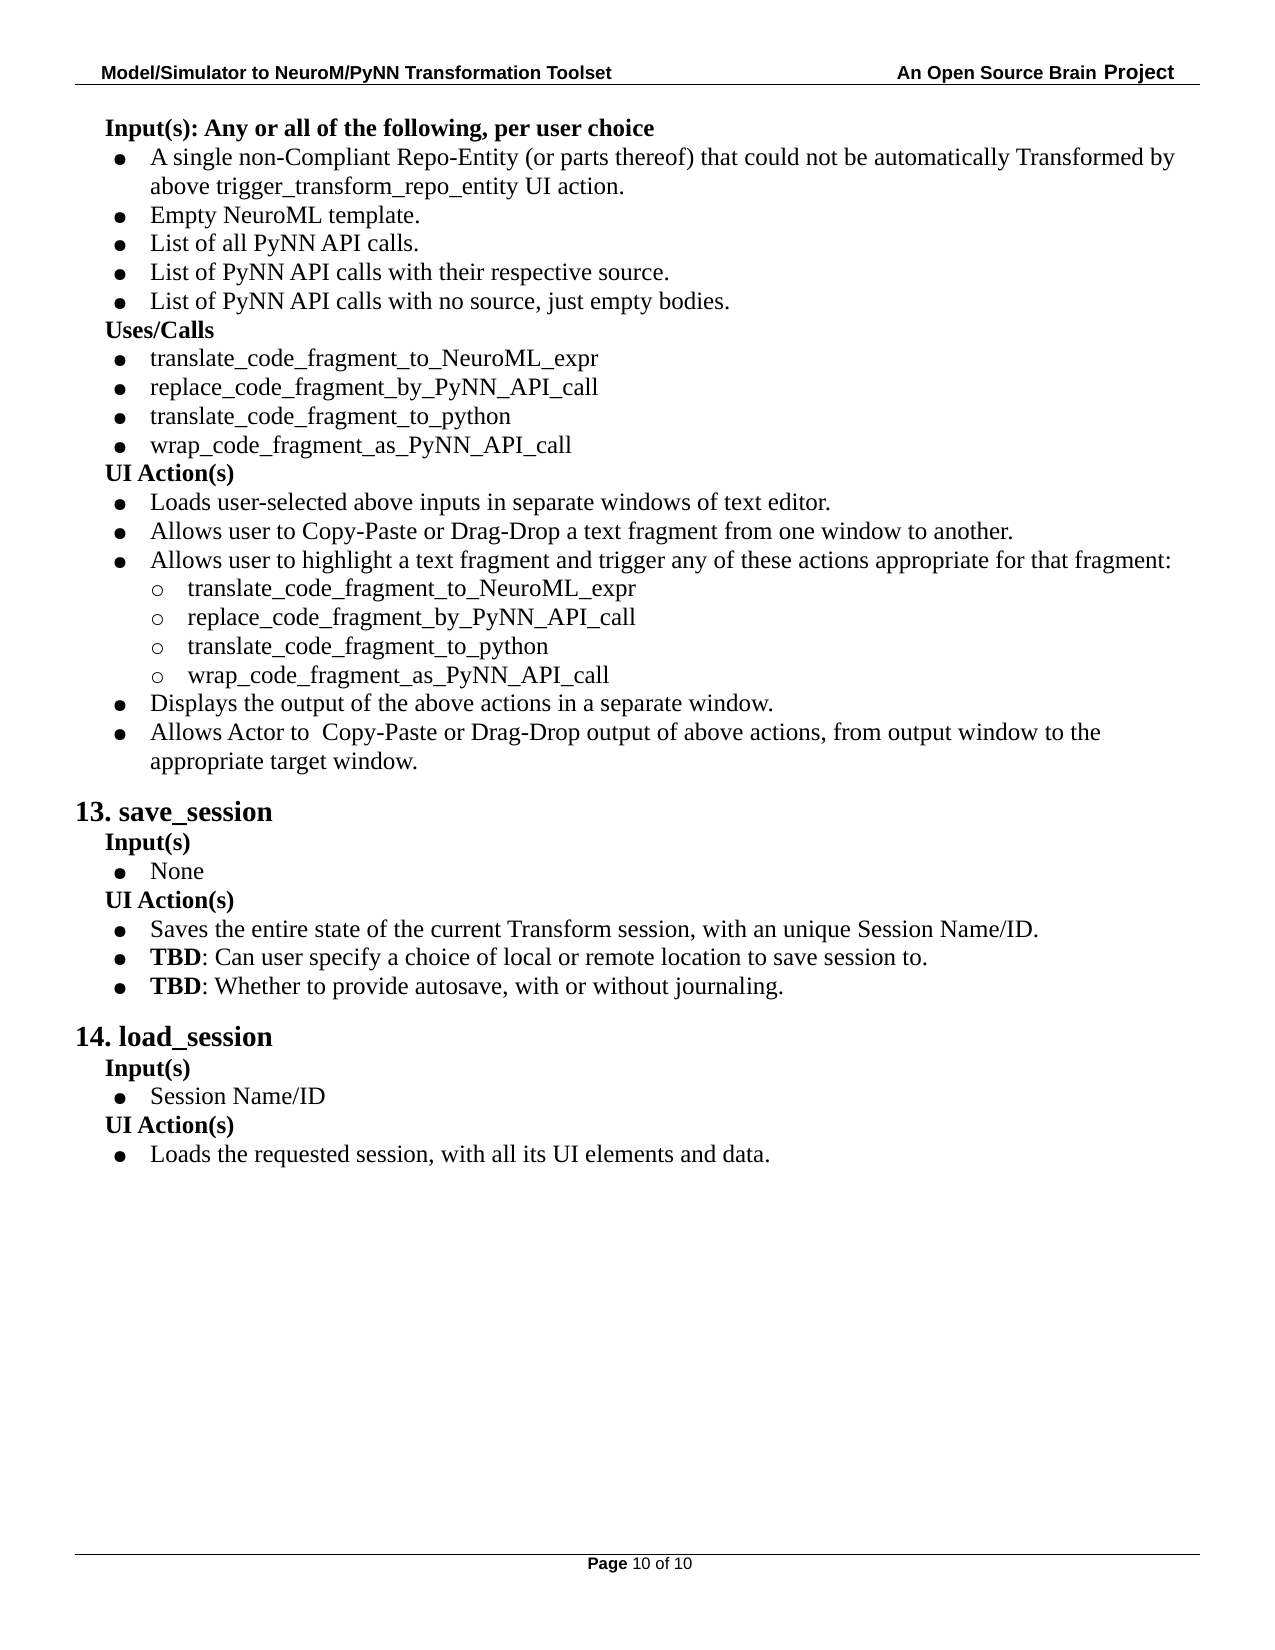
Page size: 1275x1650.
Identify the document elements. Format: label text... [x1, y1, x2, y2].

list Allows user to highlight a text fragment and trigger any of these actions appropriate for that fragment: [112, 545, 1200, 573]
list None [112, 856, 1200, 885]
list TBD: Whether to provide autosave, with or without journaling. [112, 971, 1200, 1000]
list replace_code_fragment_by_PyNN_API_call [112, 372, 1200, 401]
text Input(s) [104, 827, 1200, 856]
list replace_code_fragment_by_PyNN_API_call [150, 602, 1200, 631]
list Displays the output of the above actions in a separate window. [112, 688, 1200, 717]
list save_session [75, 794, 1200, 827]
list Empty NeuroML template. [112, 200, 1200, 228]
list Saves the entire state of the current Transform session, with an unique Session Name/ID. [112, 914, 1200, 942]
text Input(s): Any or all of the following, per user choice [104, 113, 1200, 142]
text UI Action(s) [104, 1110, 1200, 1139]
list translate_code_fragment_to_NeuroML_expr [150, 573, 1200, 602]
text Uses/Calls [104, 315, 1200, 343]
list List of PyNN API calls with no source, just empty bodies. [112, 286, 1200, 315]
list Allows user to Copy-Paste or Drag-Drop a text fragment from one window to another. [112, 516, 1200, 545]
list List of PyNN API calls with their respective source. [112, 257, 1200, 286]
list Session Name/ID [112, 1081, 1200, 1110]
list load_session [75, 1019, 1200, 1053]
text UI Action(s) [104, 458, 1200, 487]
list A single non-Compliant Repo-Entity (or parts thereof) that could not be automatically Transformed by above trigger_transform_repo_entity UI action. [112, 142, 1200, 200]
list Loads user-selected above inputs in separate windows of text editor. [112, 487, 1200, 516]
list translate_code_fragment_to_python [150, 631, 1200, 660]
list TBD: Can user specify a choice of local or remote location to save session to. [112, 942, 1200, 971]
list translate_code_fragment_to_NeuroML_expr [112, 343, 1200, 372]
text UI Action(s) [104, 885, 1200, 914]
text Input(s) [104, 1053, 1200, 1081]
list List of all PyNN API calls. [112, 228, 1200, 257]
list Loads the requested session, with all its UI elements and data. [112, 1139, 1200, 1168]
list translate_code_fragment_to_python [112, 401, 1200, 430]
list wrap_code_fragment_as_PyNN_API_call [112, 430, 1200, 458]
list Allows Actor to Copy-Paste or Drag-Drop output of above actions, from output window to the appropriate target window. [112, 717, 1200, 775]
list wrap_code_fragment_as_PyNN_API_call [150, 660, 1200, 688]
